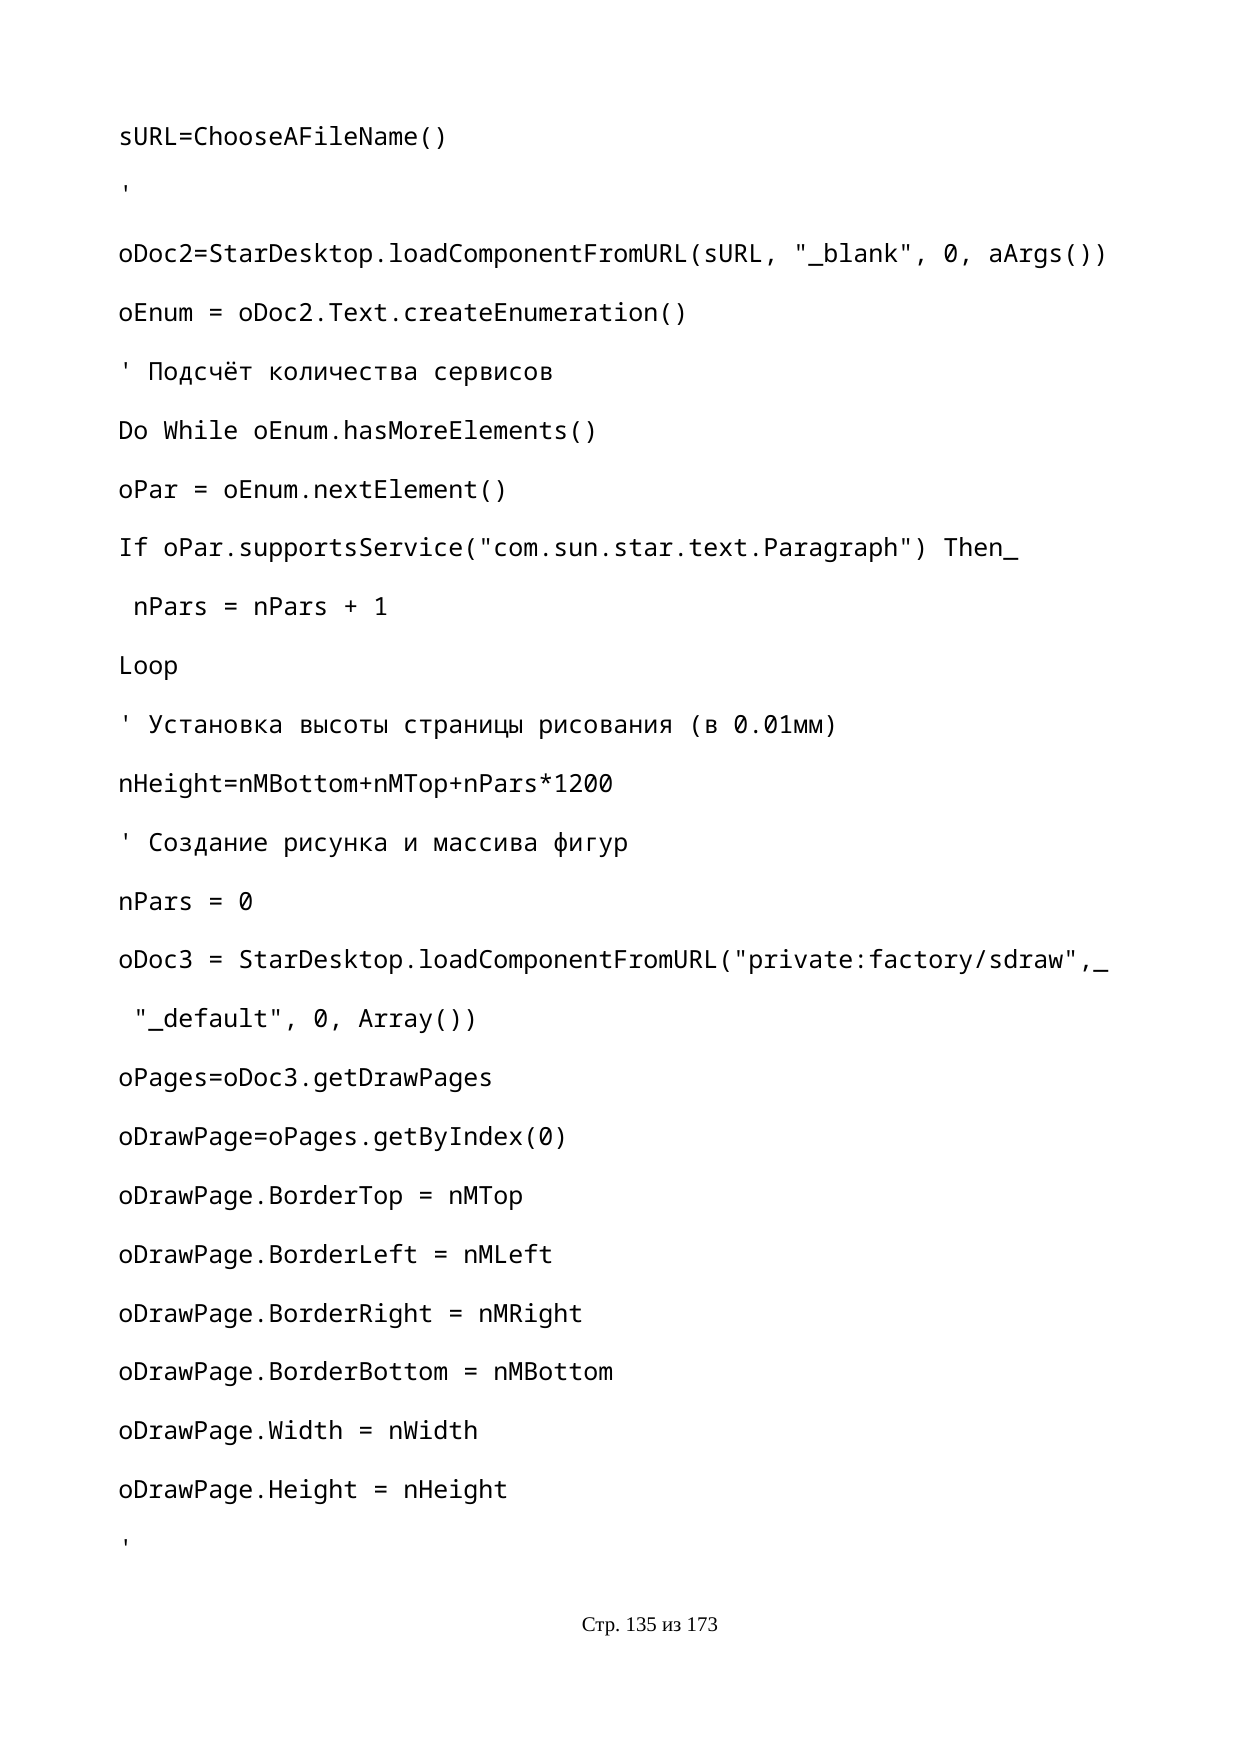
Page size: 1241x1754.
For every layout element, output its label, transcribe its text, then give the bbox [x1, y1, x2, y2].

text Loop [118, 648, 1122, 682]
text oDrawPage.Height = nHeight [118, 1472, 1122, 1506]
text oDoc2=StarDesktop.loadComponentFromURL(sURL, "_blank", 0, aArgs()) [118, 236, 1122, 270]
text oDoc3 = StarDesktop.loadComponentFromURL("private:factory/sdraw",_ [118, 942, 1122, 976]
text nPars = 0 [118, 883, 1122, 917]
text nHeight=nMBottom+nMTop+nPars*1200 [118, 766, 1122, 799]
text sURL=ChooseAFileName() [118, 118, 1122, 152]
text oPar = oEnum.nextElement() [118, 471, 1122, 505]
text oPages=oDoc3.getDrawPages [118, 1060, 1122, 1094]
text ' Установка высоты страницы рисования (в 0.01мм) [118, 707, 1122, 741]
text ' Создание рисунка и массива фигур [118, 824, 1122, 858]
text ' [118, 177, 1122, 211]
text oDrawPage.BorderLeft = nMLeft [118, 1236, 1122, 1270]
text oDrawPage.BorderBottom = nMBottom [118, 1354, 1122, 1388]
text "_default", 0, Array()) [118, 1001, 1122, 1035]
text If oPar.supportsService("com.sun.star.text.Paragraph") Then_ [118, 530, 1122, 564]
text nPars = nPars + 1 [118, 589, 1122, 623]
text ' Подсчёт количества сервисов [118, 353, 1122, 388]
text ' [118, 1531, 1122, 1565]
text oEnum = oDoc2.Text.createEnumeration() [118, 295, 1122, 329]
text oDrawPage.BorderRight = nMRight [118, 1295, 1122, 1329]
text oDrawPage.BorderTop = nMTop [118, 1177, 1122, 1212]
text Do While oEnum.hasMoreElements() [118, 412, 1122, 446]
text oDrawPage=oPages.getByIndex(0) [118, 1119, 1122, 1153]
text oDrawPage.Width = nWidth [118, 1413, 1122, 1447]
